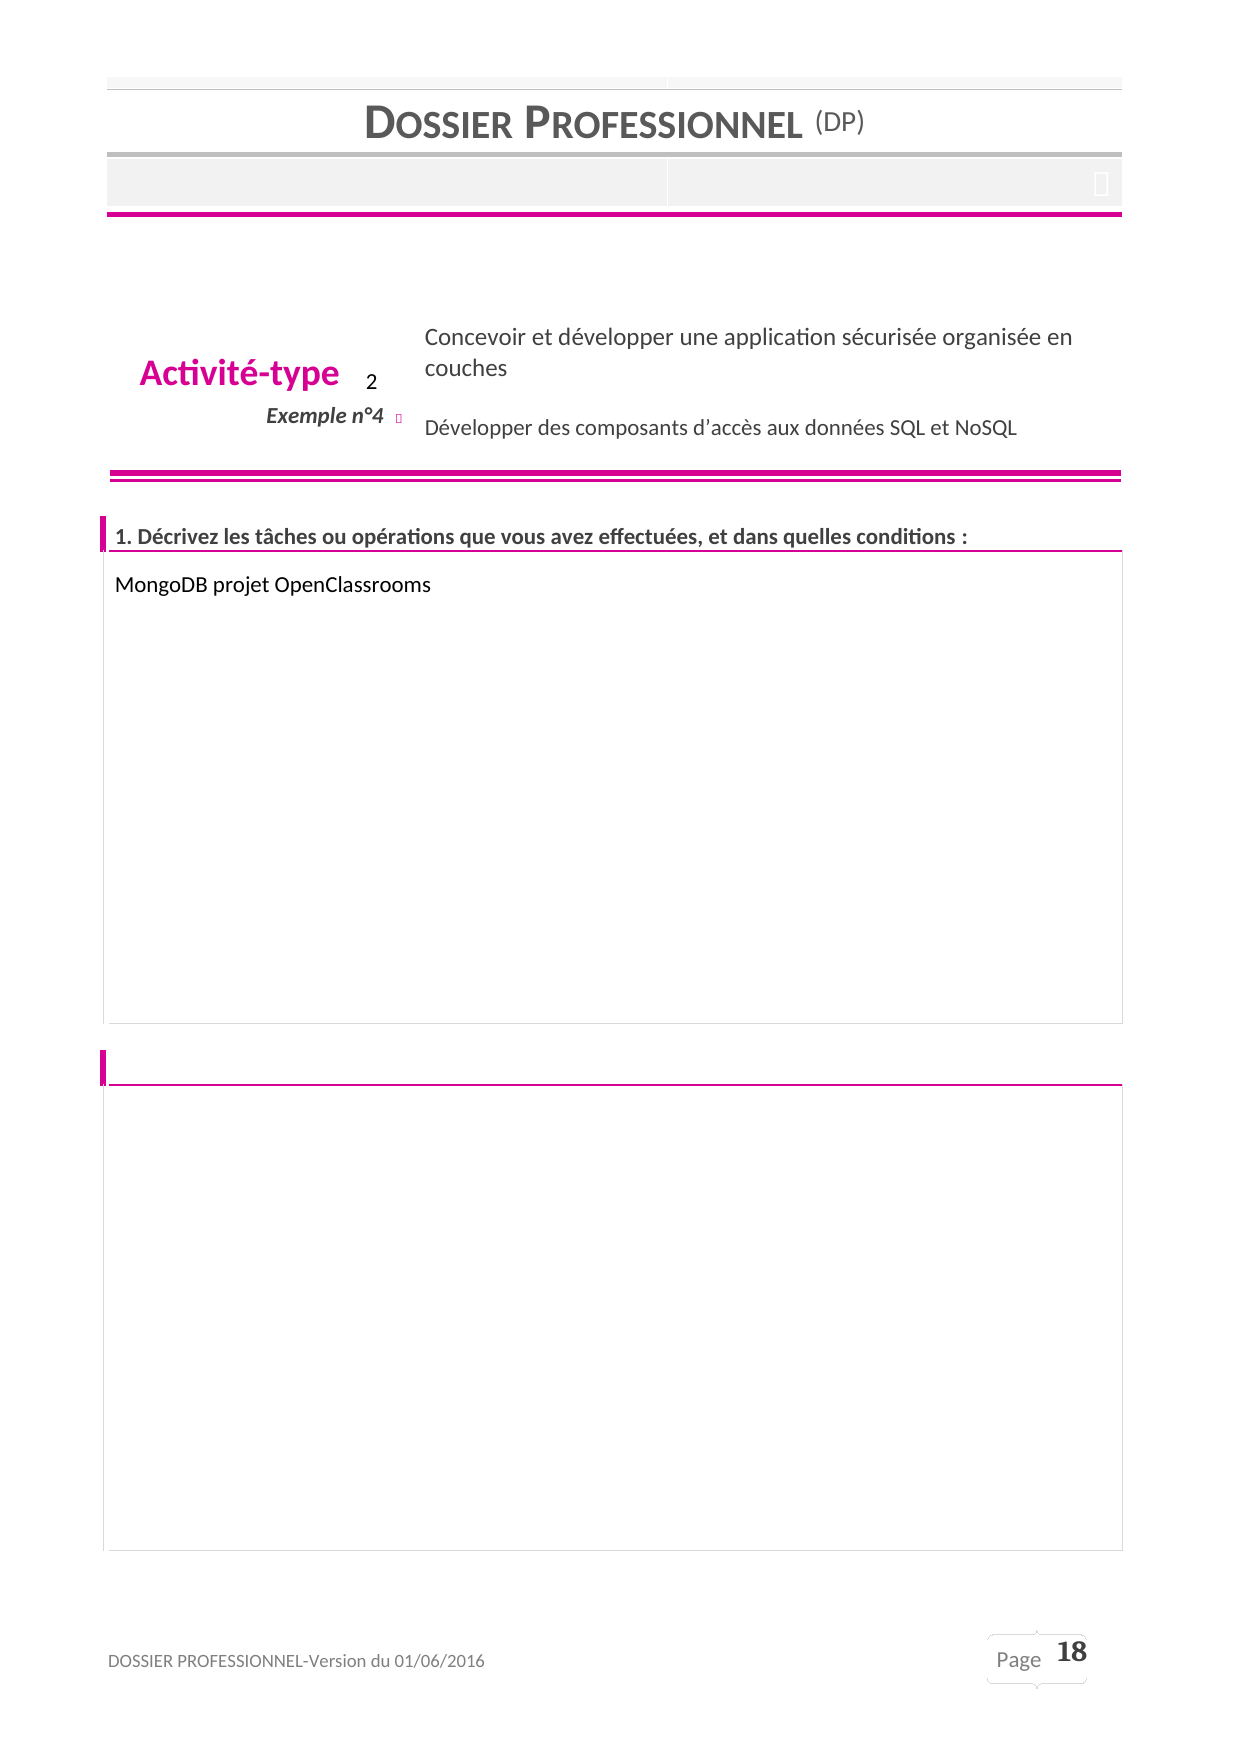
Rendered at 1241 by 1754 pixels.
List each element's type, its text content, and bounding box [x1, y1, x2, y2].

table_cell Développer des composants d’accès aux données SQL et NoSQL [413, 395, 1122, 469]
table_cell [103, 1550, 1122, 1585]
table_cell [104, 1084, 1122, 1550]
table_cell Concevoir et développer une application sécurisée organisée en couches [413, 316, 1122, 395]
table_cell [106, 1050, 1122, 1084]
table_header [103, 245, 354, 316]
table_cell 1. Décrivez les tâches ou opérations que vous avez effectuées, et dans quelles conditions : [106, 516, 1122, 550]
table_cell Exemple n°4  [103, 395, 413, 469]
table_header [413, 245, 1122, 316]
table_cell [413, 470, 1122, 516]
table_cell MongoDB projet OpenClassrooms [104, 550, 1122, 1022]
table_cell Activité-type [103, 316, 354, 395]
table_cell [103, 470, 413, 516]
table_header [354, 245, 413, 316]
table_cell 2 [354, 316, 413, 395]
table_cell [103, 1023, 1122, 1050]
